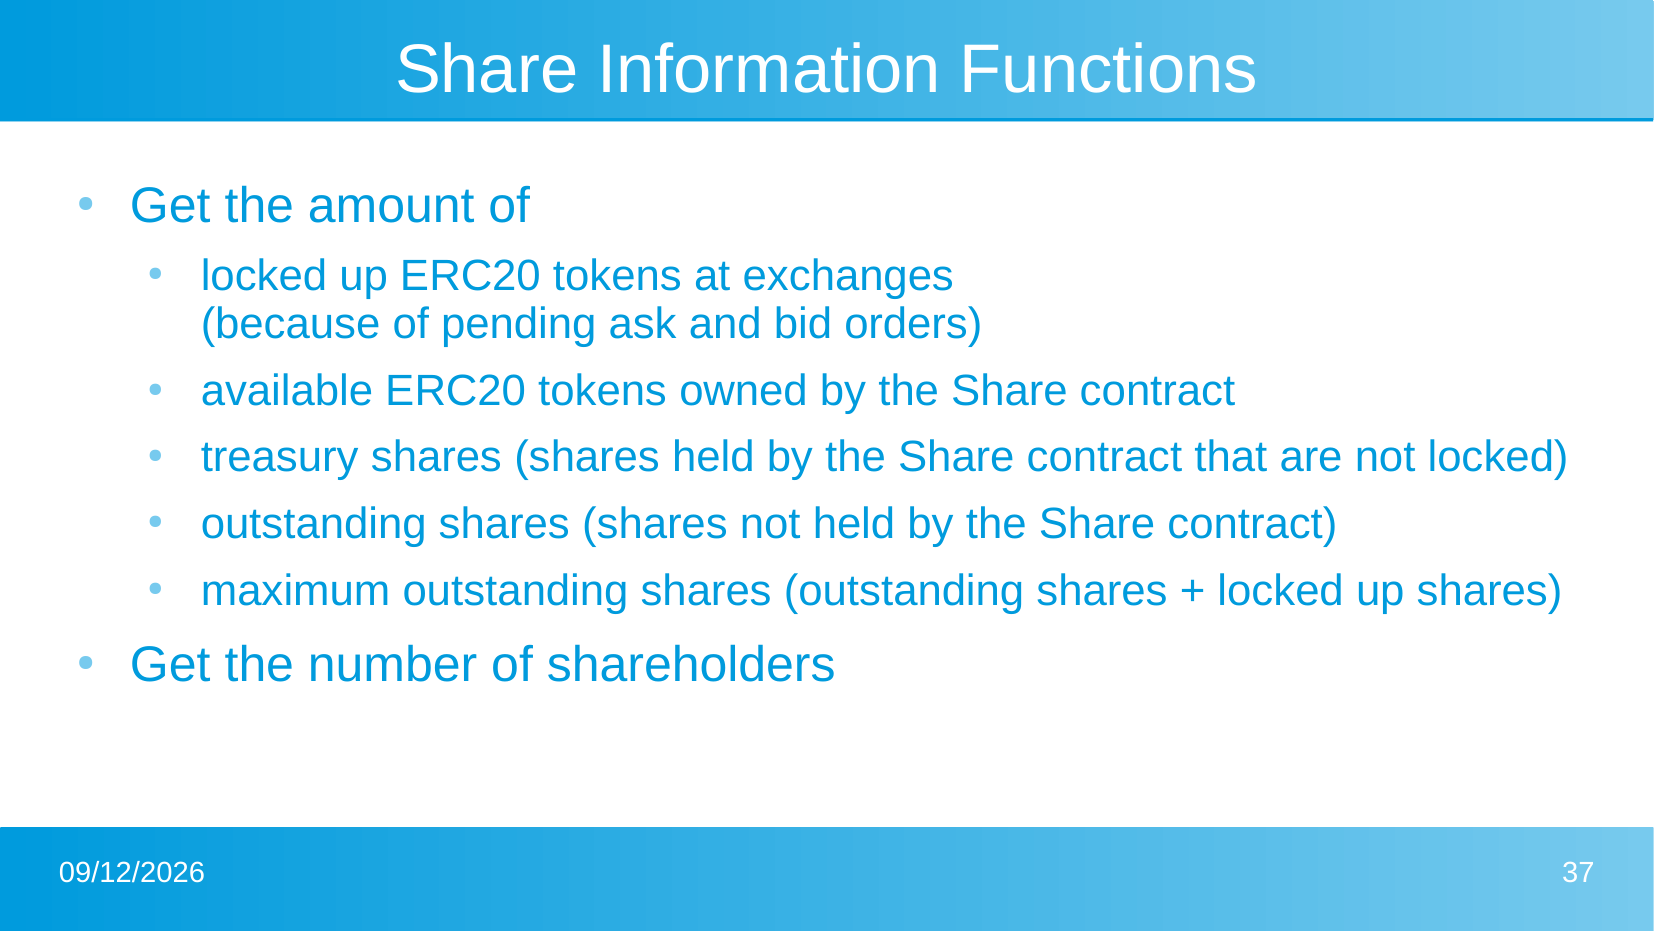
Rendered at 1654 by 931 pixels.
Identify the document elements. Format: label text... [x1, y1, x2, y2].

title Share Information Functions [59, 29, 1595, 108]
list Get the amount of locked up ERC20 tokens at exchanges (because of pending ask and bid orders) available ERC20 tokens owned by the Share contract treasury shares (shares held by the Share contract that are not locked) outstanding shares (shares not held by the Share contract) maximum outstanding shares (outstanding shares + locked up shares) Get the number of shareholders [59, 177, 1595, 768]
